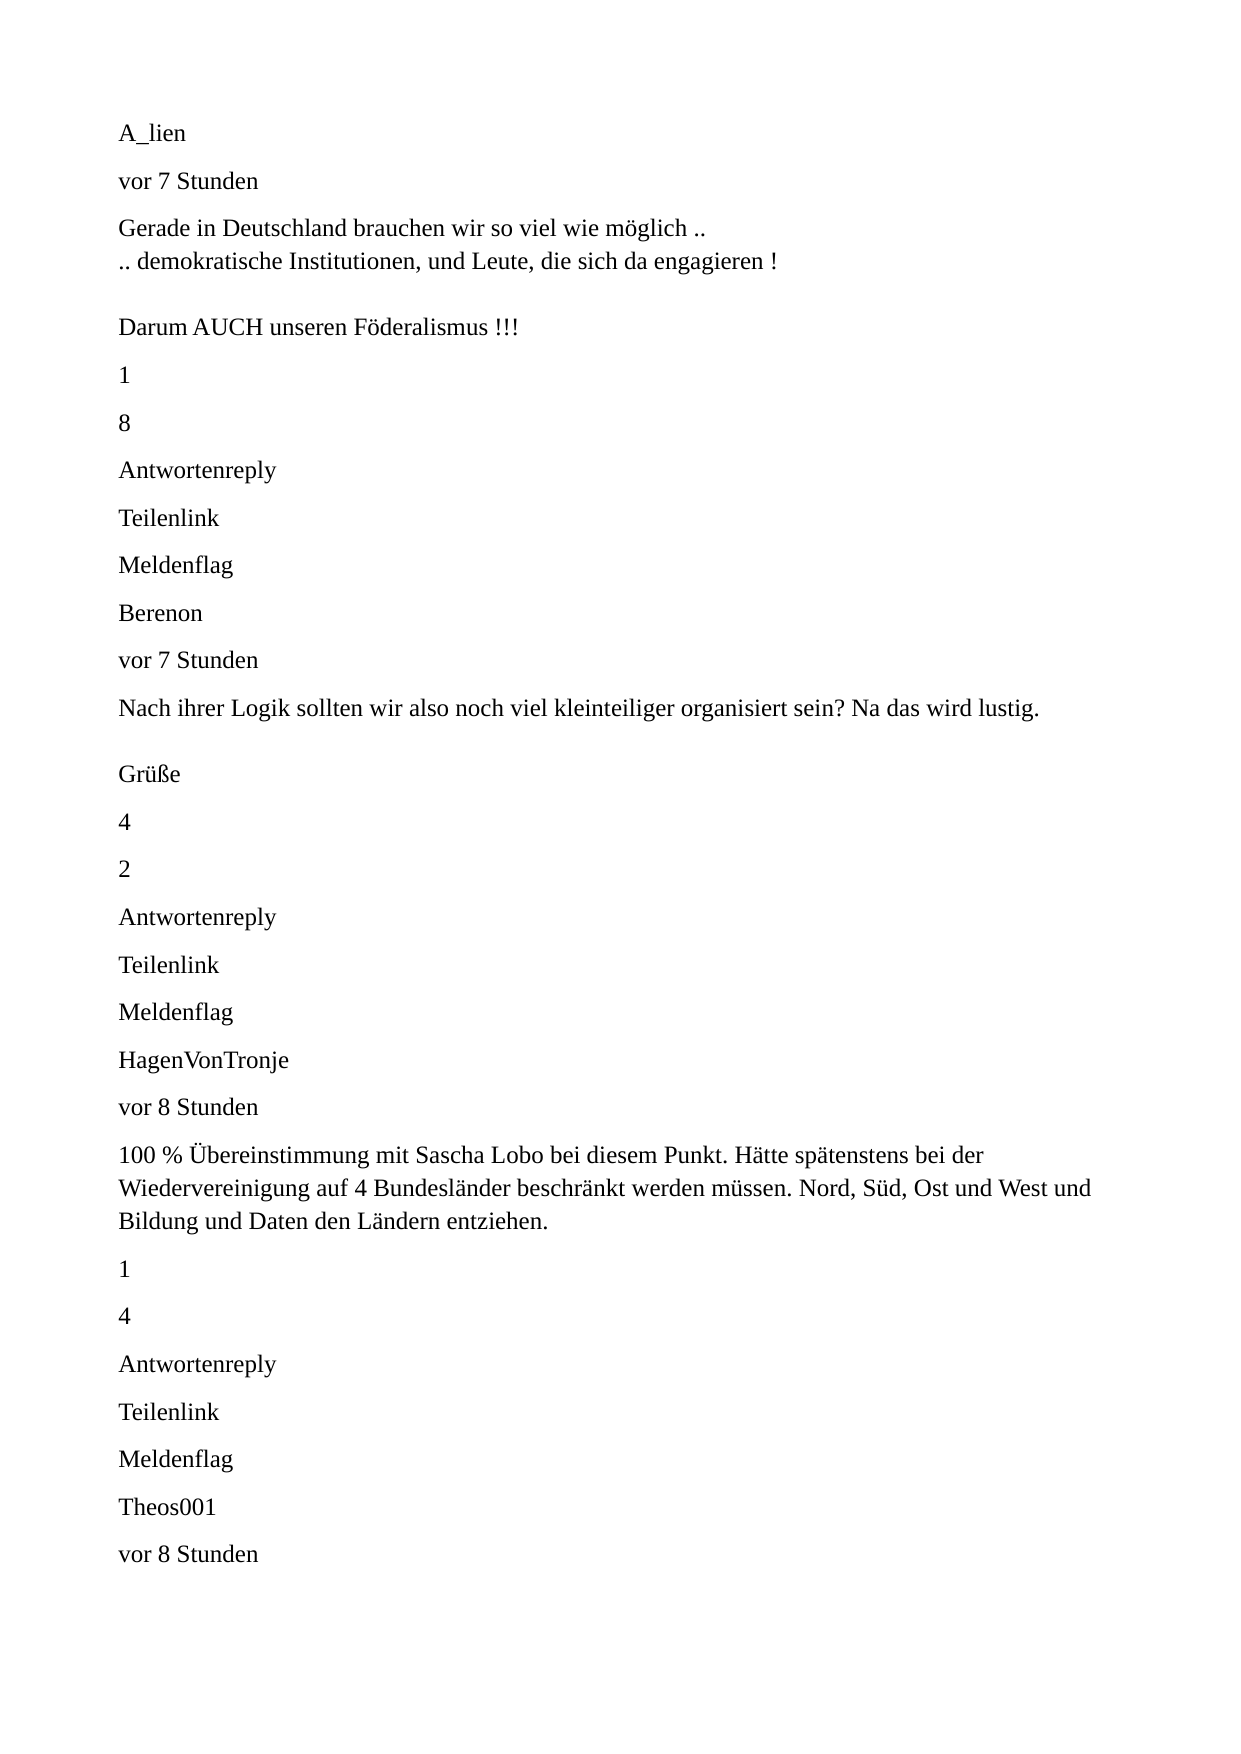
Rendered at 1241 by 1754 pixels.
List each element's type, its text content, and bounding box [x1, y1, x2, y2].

text vor 8 Stunden [118, 1092, 1122, 1121]
text Meldenflag [118, 1444, 1122, 1473]
text Meldenflag [118, 997, 1122, 1026]
text 4 [118, 807, 1122, 836]
text 2 [118, 854, 1122, 883]
text vor 7 Stunden [118, 646, 1122, 674]
text 100 % Übereinstimmung mit Sascha Lobo bei diesem Punkt. Hätte spätenstens bei der Wiedervereinigung auf 4 Bundesländer beschränkt werden müssen. Nord, Süd, Ost und West und Bildung und Daten den Ländern entziehen. [118, 1140, 1122, 1235]
text Antwortenreply [118, 1349, 1122, 1378]
text HagenVonTronje [118, 1045, 1122, 1074]
text 1 [118, 1254, 1122, 1282]
text 1 [118, 360, 1122, 389]
text 8 [118, 408, 1122, 436]
text Antwortenreply [118, 902, 1122, 931]
text Teilenlink [118, 1397, 1122, 1425]
text Antwortenreply [118, 455, 1122, 484]
text Teilenlink [118, 950, 1122, 978]
text Teilenlink [118, 503, 1122, 532]
text A_lien [118, 118, 1122, 147]
text Berenon [118, 598, 1122, 627]
text Nach ihrer Logik sollten wir also noch viel kleinteiliger organisiert sein? Na das wird lustig. Grüße [118, 693, 1122, 788]
text Meldenflag [118, 550, 1122, 579]
text vor 8 Stunden [118, 1539, 1122, 1568]
text vor 7 Stunden [118, 166, 1122, 194]
text 4 [118, 1301, 1122, 1330]
text Theos001 [118, 1492, 1122, 1521]
text Gerade in Deutschland brauchen wir so viel wie möglich .. .. demokratische Institutionen, und Leute, die sich da engagieren ! Darum AUCH unseren Föderalismus !!! [118, 213, 1122, 341]
